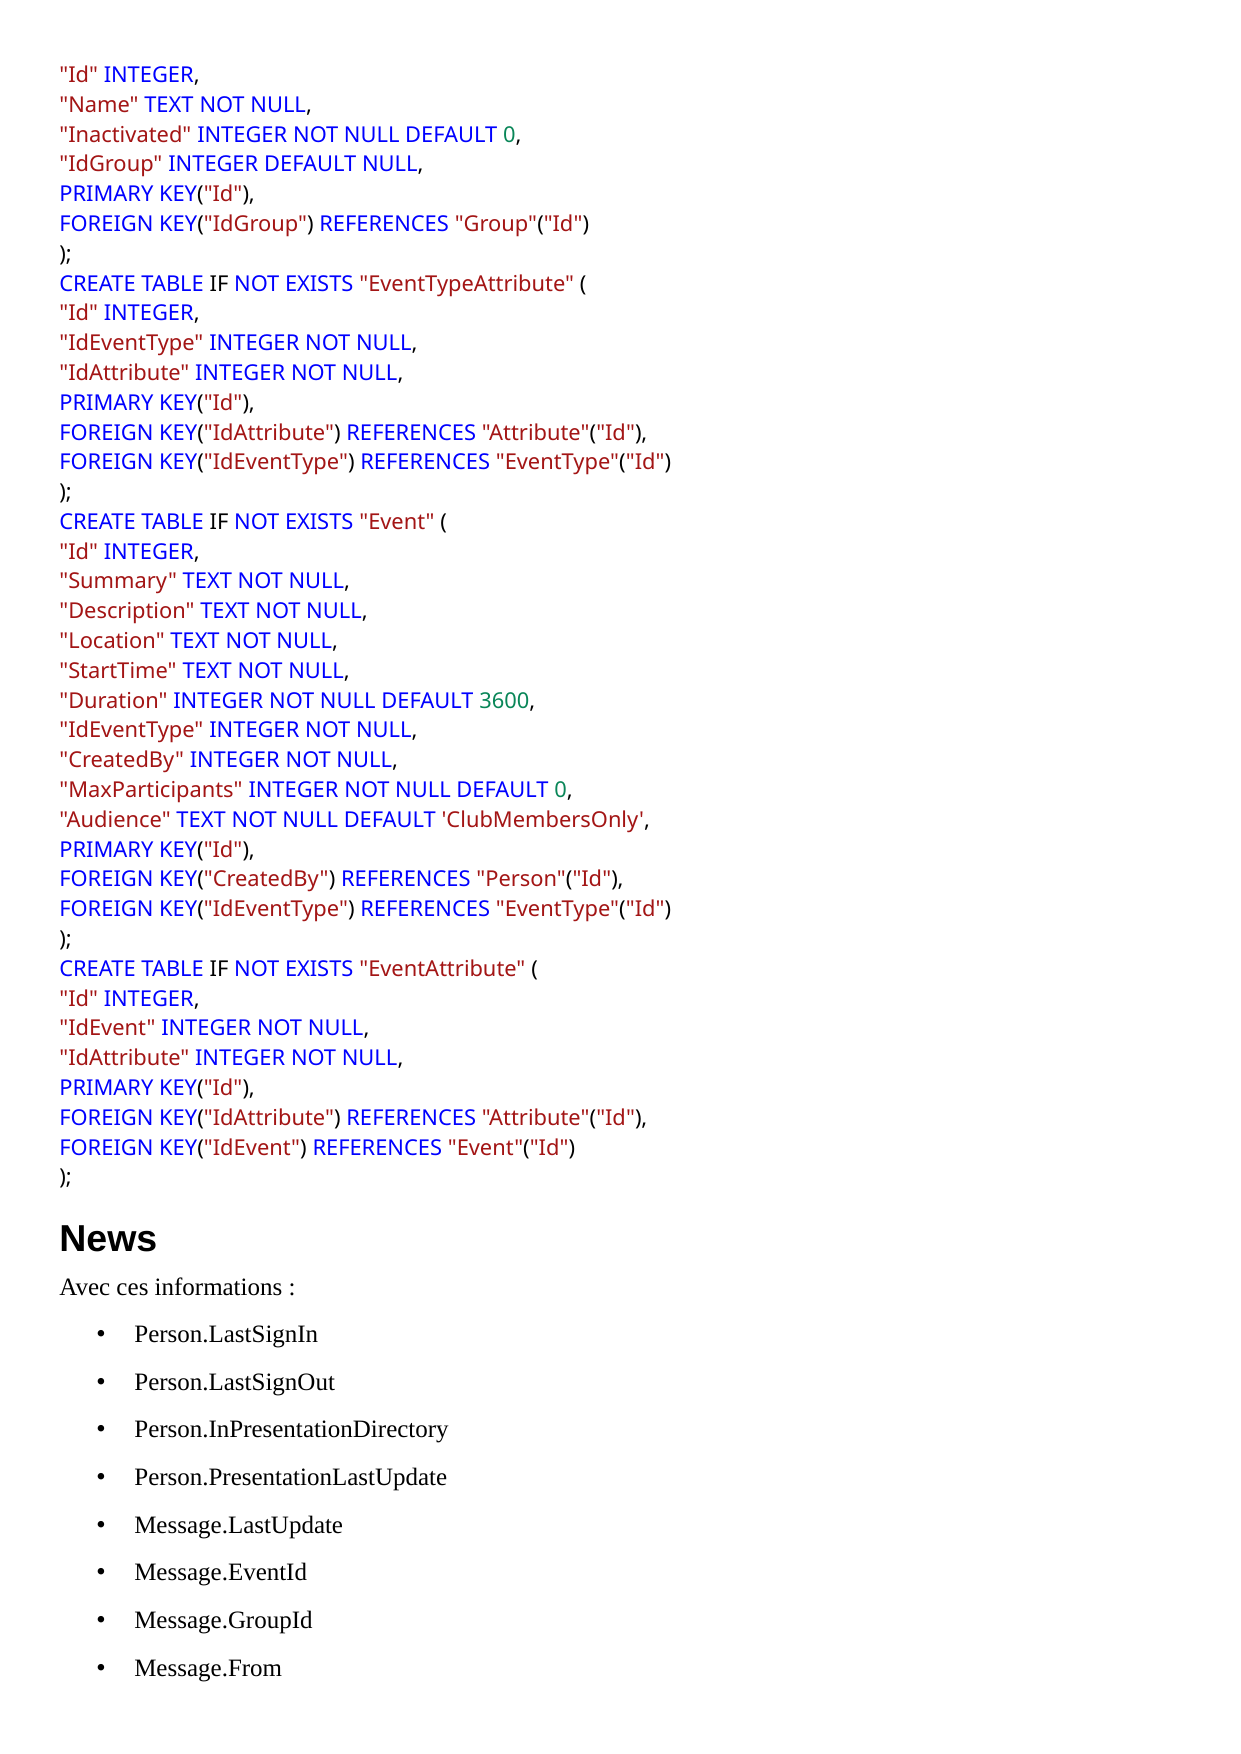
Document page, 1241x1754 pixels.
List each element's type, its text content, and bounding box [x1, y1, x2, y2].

text "Name" TEXT NOT NULL, [59, 89, 1181, 119]
text "IdAttribute" INTEGER NOT NULL, [59, 1042, 1181, 1072]
text FOREIGN KEY("IdEventType") REFERENCES "EventType"("Id") [59, 893, 1181, 923]
text Avec ces informations : [59, 1272, 1181, 1301]
text "Id" INTEGER, [59, 297, 1181, 327]
text "Description" TEXT NOT NULL, [59, 595, 1181, 625]
text "MaxParticipants" INTEGER NOT NULL DEFAULT 0, [59, 774, 1181, 804]
text ); [59, 1161, 1181, 1191]
text FOREIGN KEY("IdAttribute") REFERENCES "Attribute"("Id"), [59, 417, 1181, 446]
text "IdGroup" INTEGER DEFAULT NULL, [59, 148, 1181, 178]
list Person.LastSignOut [97, 1367, 1181, 1396]
list Message.EventId [97, 1557, 1181, 1586]
text PRIMARY KEY("Id"), [59, 1072, 1181, 1102]
list Message.From [97, 1653, 1181, 1681]
text "IdEvent" INTEGER NOT NULL, [59, 1012, 1181, 1042]
list Message.LastUpdate [97, 1510, 1181, 1538]
text "Summary" TEXT NOT NULL, [59, 566, 1181, 595]
text CREATE TABLE IF NOT EXISTS "Event" ( [59, 506, 1181, 536]
text FOREIGN KEY("IdEventType") REFERENCES "EventType"("Id") [59, 446, 1181, 476]
text FOREIGN KEY("IdAttribute") REFERENCES "Attribute"("Id"), [59, 1102, 1181, 1132]
text FOREIGN KEY("CreatedBy") REFERENCES "Person"("Id"), [59, 863, 1181, 893]
text "StartTime" TEXT NOT NULL, [59, 655, 1181, 685]
list Message.GroupId [97, 1605, 1181, 1634]
list Person.LastSignIn [97, 1319, 1181, 1348]
text ); [59, 238, 1181, 268]
list Person.PresentationLastUpdate [97, 1462, 1181, 1491]
text CREATE TABLE IF NOT EXISTS "EventTypeAttribute" ( [59, 268, 1181, 297]
text "Id" INTEGER, [59, 983, 1181, 1012]
text "IdAttribute" INTEGER NOT NULL, [59, 357, 1181, 387]
text ); [59, 923, 1181, 953]
subtitle News [59, 1216, 1181, 1259]
text "Id" INTEGER, [59, 536, 1181, 566]
text FOREIGN KEY("IdGroup") REFERENCES "Group"("Id") [59, 208, 1181, 238]
text "Location" TEXT NOT NULL, [59, 625, 1181, 655]
text FOREIGN KEY("IdEvent") REFERENCES "Event"("Id") [59, 1132, 1181, 1161]
text PRIMARY KEY("Id"), [59, 387, 1181, 417]
text "Duration" INTEGER NOT NULL DEFAULT 3600, [59, 685, 1181, 714]
text PRIMARY KEY("Id"), [59, 834, 1181, 863]
text ); [59, 476, 1181, 506]
text "IdEventType" INTEGER NOT NULL, [59, 714, 1181, 744]
text "Audience" TEXT NOT NULL DEFAULT 'ClubMembersOnly', [59, 804, 1181, 834]
list Person.InPresentationDirectory [97, 1414, 1181, 1443]
text PRIMARY KEY("Id"), [59, 178, 1181, 208]
text "IdEventType" INTEGER NOT NULL, [59, 327, 1181, 357]
text "Inactivated" INTEGER NOT NULL DEFAULT 0, [59, 119, 1181, 148]
text CREATE TABLE IF NOT EXISTS "EventAttribute" ( [59, 953, 1181, 983]
text "CreatedBy" INTEGER NOT NULL, [59, 744, 1181, 774]
text "Id" INTEGER, [59, 59, 1181, 89]
